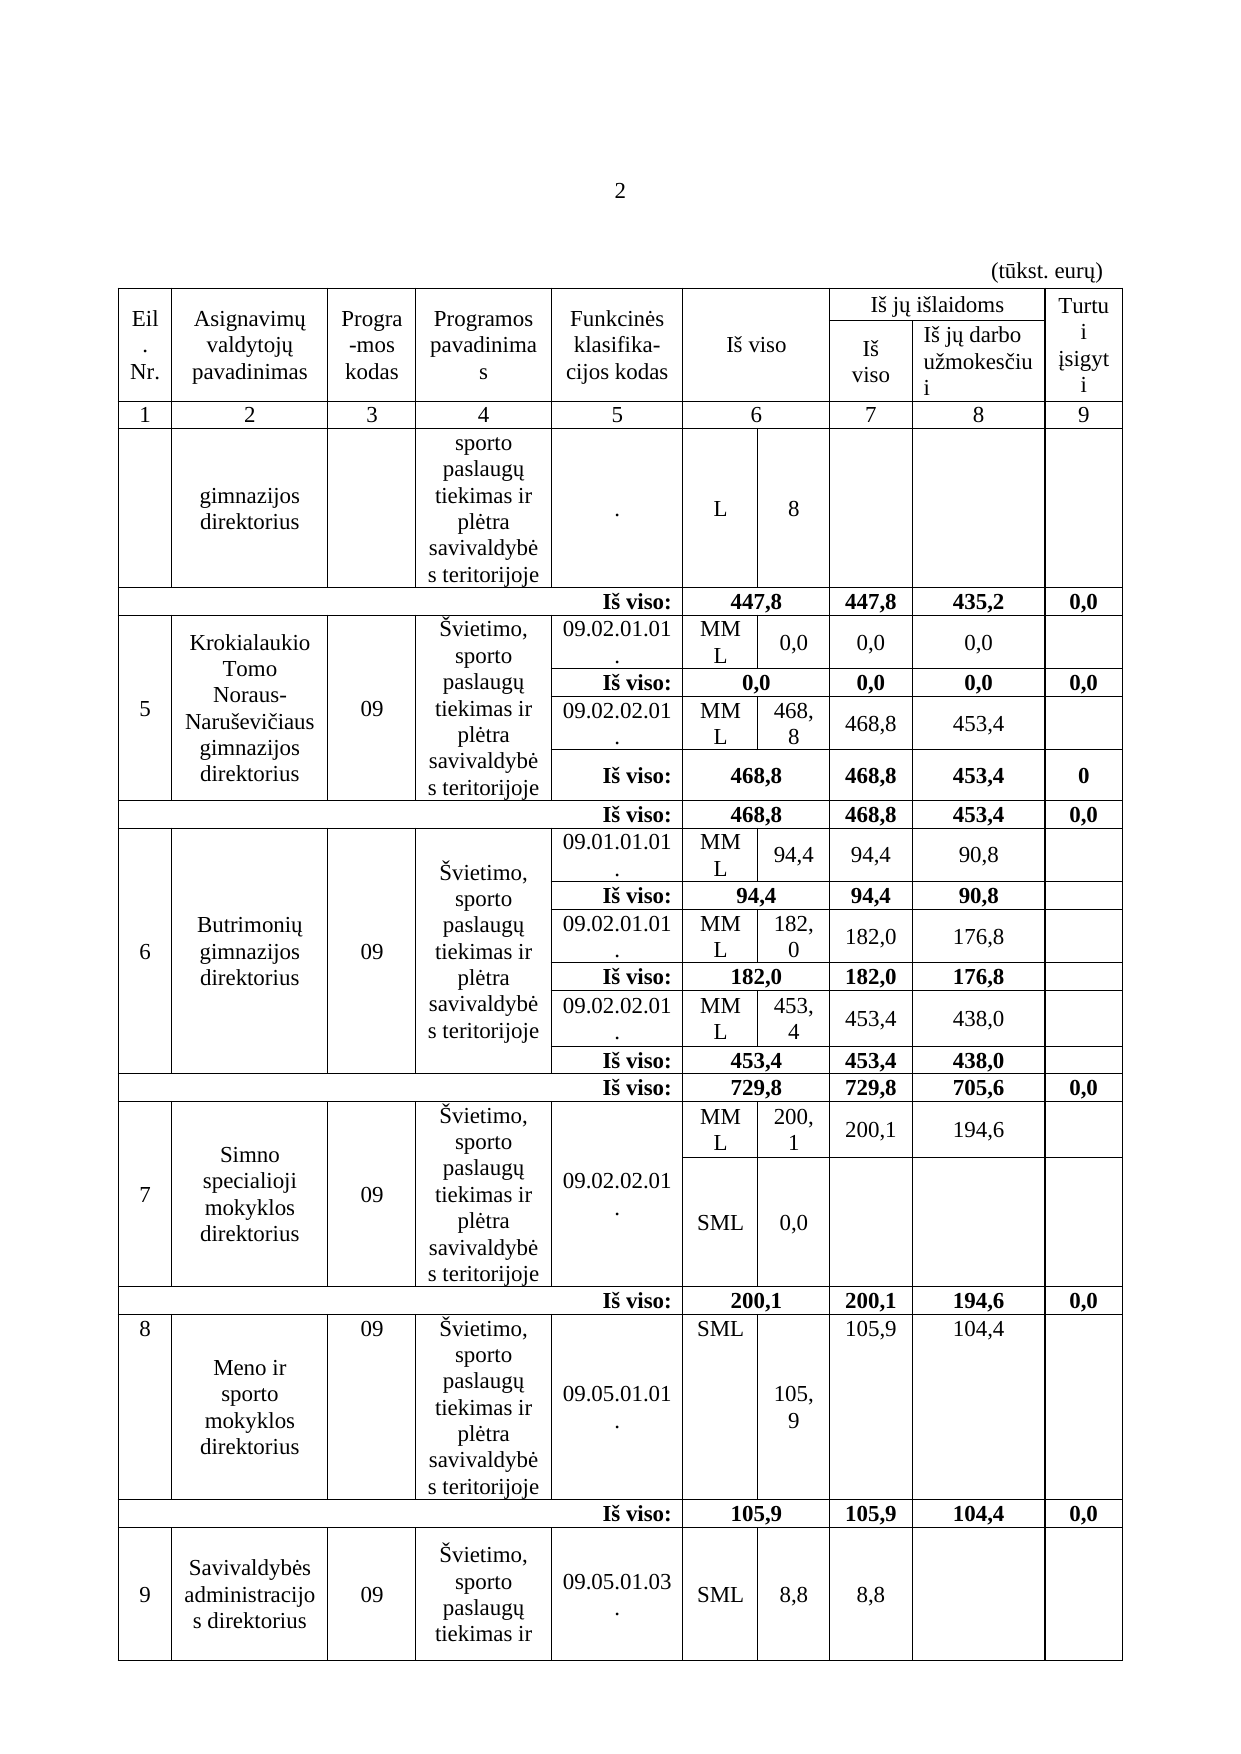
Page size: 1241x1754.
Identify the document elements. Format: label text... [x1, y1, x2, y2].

table_cell 6 [119, 829, 171, 1073]
table_cell Iš jų išlaidoms [830, 289, 1044, 320]
table_header [683, 253, 758, 288]
table_cell 453,4 [758, 991, 829, 1046]
table_cell 8 [913, 402, 1044, 428]
table_cell [1046, 429, 1122, 587]
table_cell L [683, 429, 757, 587]
table_cell 438,0 [913, 991, 1044, 1046]
table_cell [1046, 1158, 1122, 1286]
table_cell 0,0 [830, 669, 912, 696]
table_cell [328, 429, 415, 587]
table_cell 453,4 [830, 1047, 912, 1073]
table_cell 182,0 [830, 963, 912, 990]
table_cell 0,0 [913, 616, 1044, 668]
table_cell 453,4 [830, 991, 912, 1046]
table_cell 182,0 [830, 910, 912, 962]
table_cell 468,8 [683, 801, 829, 827]
table_cell Meno ir sporto mokyklos direktorius [172, 1315, 327, 1499]
table_cell Švietimo, sporto paslaugų tiekimas ir plėtra savivaldybės teritorijoje [416, 1315, 551, 1499]
table_cell 105,9 [830, 1500, 912, 1527]
table_cell 09.02.01.01. [552, 616, 682, 668]
table_cell 468,8 [830, 801, 912, 827]
table_cell [1046, 697, 1122, 749]
table_cell [913, 1158, 1044, 1286]
table_cell Eil. Nr. [119, 289, 171, 401]
table_cell 09.05.01.01. [552, 1315, 682, 1499]
table_cell 09.01.01.01. [552, 829, 682, 881]
table_cell 8 [758, 429, 829, 587]
table_header [118, 253, 172, 288]
table_cell 447,8 [683, 588, 829, 614]
table_cell Programos pavadinimas [416, 289, 551, 401]
table_cell 09 [328, 1528, 415, 1660]
table_cell [1046, 1315, 1122, 1499]
table_cell 1 [119, 402, 171, 428]
table_cell Švietimo, sporto paslaugų tiekimas ir plėtra savivaldybės teritorijoje [416, 829, 551, 1073]
table_cell 0,0 [758, 616, 829, 668]
table_cell Butrimonių gimnazijos direktorius [172, 829, 327, 1073]
table_cell 105,9 [830, 1315, 912, 1499]
table_cell Iš viso: [119, 801, 682, 827]
table_cell Turtui įsigyti [1046, 289, 1122, 401]
table_cell 447,8 [830, 588, 912, 614]
table_cell 468,8 [758, 697, 829, 749]
table_cell 94,4 [683, 882, 829, 908]
table_cell Iš viso: [119, 1500, 682, 1527]
table_cell 0,0 [913, 669, 1044, 696]
table_cell 4 [416, 402, 551, 428]
table_cell 94,4 [830, 882, 912, 908]
table_cell 9 [1046, 402, 1122, 428]
table_cell Iš jų darbo užmokesčiui [913, 321, 1044, 401]
table_cell 94,4 [830, 829, 912, 881]
table_header [172, 253, 328, 288]
table_cell 8 [119, 1315, 171, 1499]
table_cell Iš viso: [119, 1074, 682, 1101]
table_cell MML [683, 829, 757, 881]
table_cell Iš viso: [119, 588, 682, 614]
table_cell [1046, 1528, 1122, 1660]
table_cell Iš viso: [119, 1287, 682, 1314]
table_cell 468,8 [830, 697, 912, 749]
table_cell 435,2 [913, 588, 1044, 614]
table_cell 9 [119, 1528, 171, 1660]
table_cell 7 [830, 402, 912, 428]
table_cell 105,9 [683, 1500, 829, 1527]
table_cell 200,1 [683, 1287, 829, 1314]
table_cell MML [683, 1102, 757, 1157]
table_cell 453,4 [913, 750, 1044, 800]
table_cell 200,1 [830, 1102, 912, 1157]
table_cell [119, 429, 171, 587]
table_cell 8,8 [758, 1528, 829, 1660]
table_cell Progra-mos kodas [328, 289, 415, 401]
table_cell 705,6 [913, 1074, 1044, 1101]
table_cell 0,0 [1046, 1500, 1122, 1527]
table_cell 0,0 [1046, 1287, 1122, 1314]
table_cell 200,1 [758, 1102, 829, 1157]
table_cell 3 [328, 402, 415, 428]
table_cell SML [683, 1315, 757, 1499]
table_cell Iš viso: [552, 669, 682, 696]
table_cell MML [683, 910, 757, 962]
table_cell 729,8 [683, 1074, 829, 1101]
table_cell 09 [328, 1315, 415, 1499]
table_cell [830, 429, 912, 587]
table_header [758, 253, 829, 288]
table_cell 104,4 [913, 1315, 1044, 1499]
table_cell [830, 1158, 912, 1286]
table_cell 200,1 [830, 1287, 912, 1314]
table_cell [1046, 829, 1122, 881]
table_cell [1046, 963, 1122, 990]
table_cell 5 [119, 616, 171, 800]
table_cell 0,0 [1046, 588, 1122, 614]
table_cell [913, 1528, 1044, 1660]
table_cell 6 [683, 402, 829, 428]
table_header [416, 253, 551, 288]
table_cell 0,0 [683, 669, 829, 696]
table_cell Simno specialioji mokyklos direktorius [172, 1102, 327, 1286]
table_cell 176,8 [913, 963, 1044, 990]
table_cell 2 [172, 402, 327, 428]
table_cell Krokialaukio Tomo Noraus-Naruševičiaus gimnazijos direktorius [172, 616, 327, 800]
table_cell 09 [328, 616, 415, 800]
table_cell 09.02.02.01. [552, 1102, 682, 1286]
table_cell 0,0 [1046, 1074, 1122, 1101]
table_cell 5 [552, 402, 682, 428]
table_header [328, 253, 416, 288]
table_cell Iš viso: [552, 1047, 682, 1073]
table_cell 194,6 [913, 1102, 1044, 1157]
table_cell 729,8 [830, 1074, 912, 1101]
table_header [551, 253, 683, 288]
table_cell 438,0 [913, 1047, 1044, 1073]
table_cell 453,4 [683, 1047, 829, 1073]
table_cell [1046, 1102, 1122, 1157]
table_cell SML [683, 1158, 757, 1286]
table_cell gimnazijos direktorius [172, 429, 327, 587]
table_cell Asignavimų valdytojų pavadinimas [172, 289, 327, 401]
table_cell 09 [328, 829, 415, 1073]
table_cell Švietimo, sporto paslaugų tiekimas ir plėtra savivaldybės teritorijoje [416, 616, 551, 800]
table_cell Iš viso [683, 289, 829, 401]
table_cell MML [683, 697, 757, 749]
table_cell 468,8 [830, 750, 912, 800]
table_cell 7 [119, 1102, 171, 1286]
table_cell Iš viso: [552, 963, 682, 990]
table_cell 468,8 [683, 750, 829, 800]
table_cell 90,8 [913, 882, 1044, 908]
table_cell Iš viso: [552, 882, 682, 908]
table_cell 94,4 [758, 829, 829, 881]
table_cell [1046, 991, 1122, 1046]
table_cell . [552, 429, 682, 587]
table_cell SML [683, 1528, 757, 1660]
table_cell 09.05.01.03. [552, 1528, 682, 1660]
table_cell 0,0 [1046, 801, 1122, 827]
table_cell [1046, 616, 1122, 668]
table_cell Švietimo, sporto paslaugų tiekimas ir [416, 1528, 551, 1660]
table_header [829, 253, 912, 288]
table_cell Savivaldybės administracijos direktorius [172, 1528, 327, 1660]
table_cell [1046, 882, 1122, 908]
table_cell Iš viso: [552, 750, 682, 800]
table_cell [1046, 910, 1122, 962]
table_header (tūkst. eurų) [912, 253, 1122, 288]
table_cell sporto paslaugų tiekimas ir plėtra savivaldybės teritorijoje [416, 429, 551, 587]
table_cell 105,9 [758, 1315, 829, 1499]
table_cell 0 [1046, 750, 1122, 800]
table_cell 104,4 [913, 1500, 1044, 1527]
table_cell 453,4 [913, 697, 1044, 749]
table_cell 453,4 [913, 801, 1044, 827]
table_cell [1046, 1047, 1122, 1073]
table_cell 90,8 [913, 829, 1044, 881]
table_cell 194,6 [913, 1287, 1044, 1314]
table_cell 8,8 [830, 1528, 912, 1660]
table_cell Iš viso [830, 321, 912, 401]
table_cell MML [683, 991, 757, 1046]
table_cell 09.02.02.01. [552, 991, 682, 1046]
table_cell MML [683, 616, 757, 668]
table_cell 0,0 [830, 616, 912, 668]
table_cell 09.02.02.01. [552, 697, 682, 749]
table_cell Švietimo, sporto paslaugų tiekimas ir plėtra savivaldybės teritorijoje [416, 1102, 551, 1286]
table_cell 09 [328, 1102, 415, 1286]
table_cell Funkcinės klasifika-cijos kodas [552, 289, 682, 401]
table_cell 182,0 [683, 963, 829, 990]
table_cell 09.02.01.01. [552, 910, 682, 962]
table_cell 176,8 [913, 910, 1044, 962]
table_cell 182,0 [758, 910, 829, 962]
table_cell 0,0 [1046, 669, 1122, 696]
table_cell 0,0 [758, 1158, 829, 1286]
table_cell [913, 429, 1044, 587]
